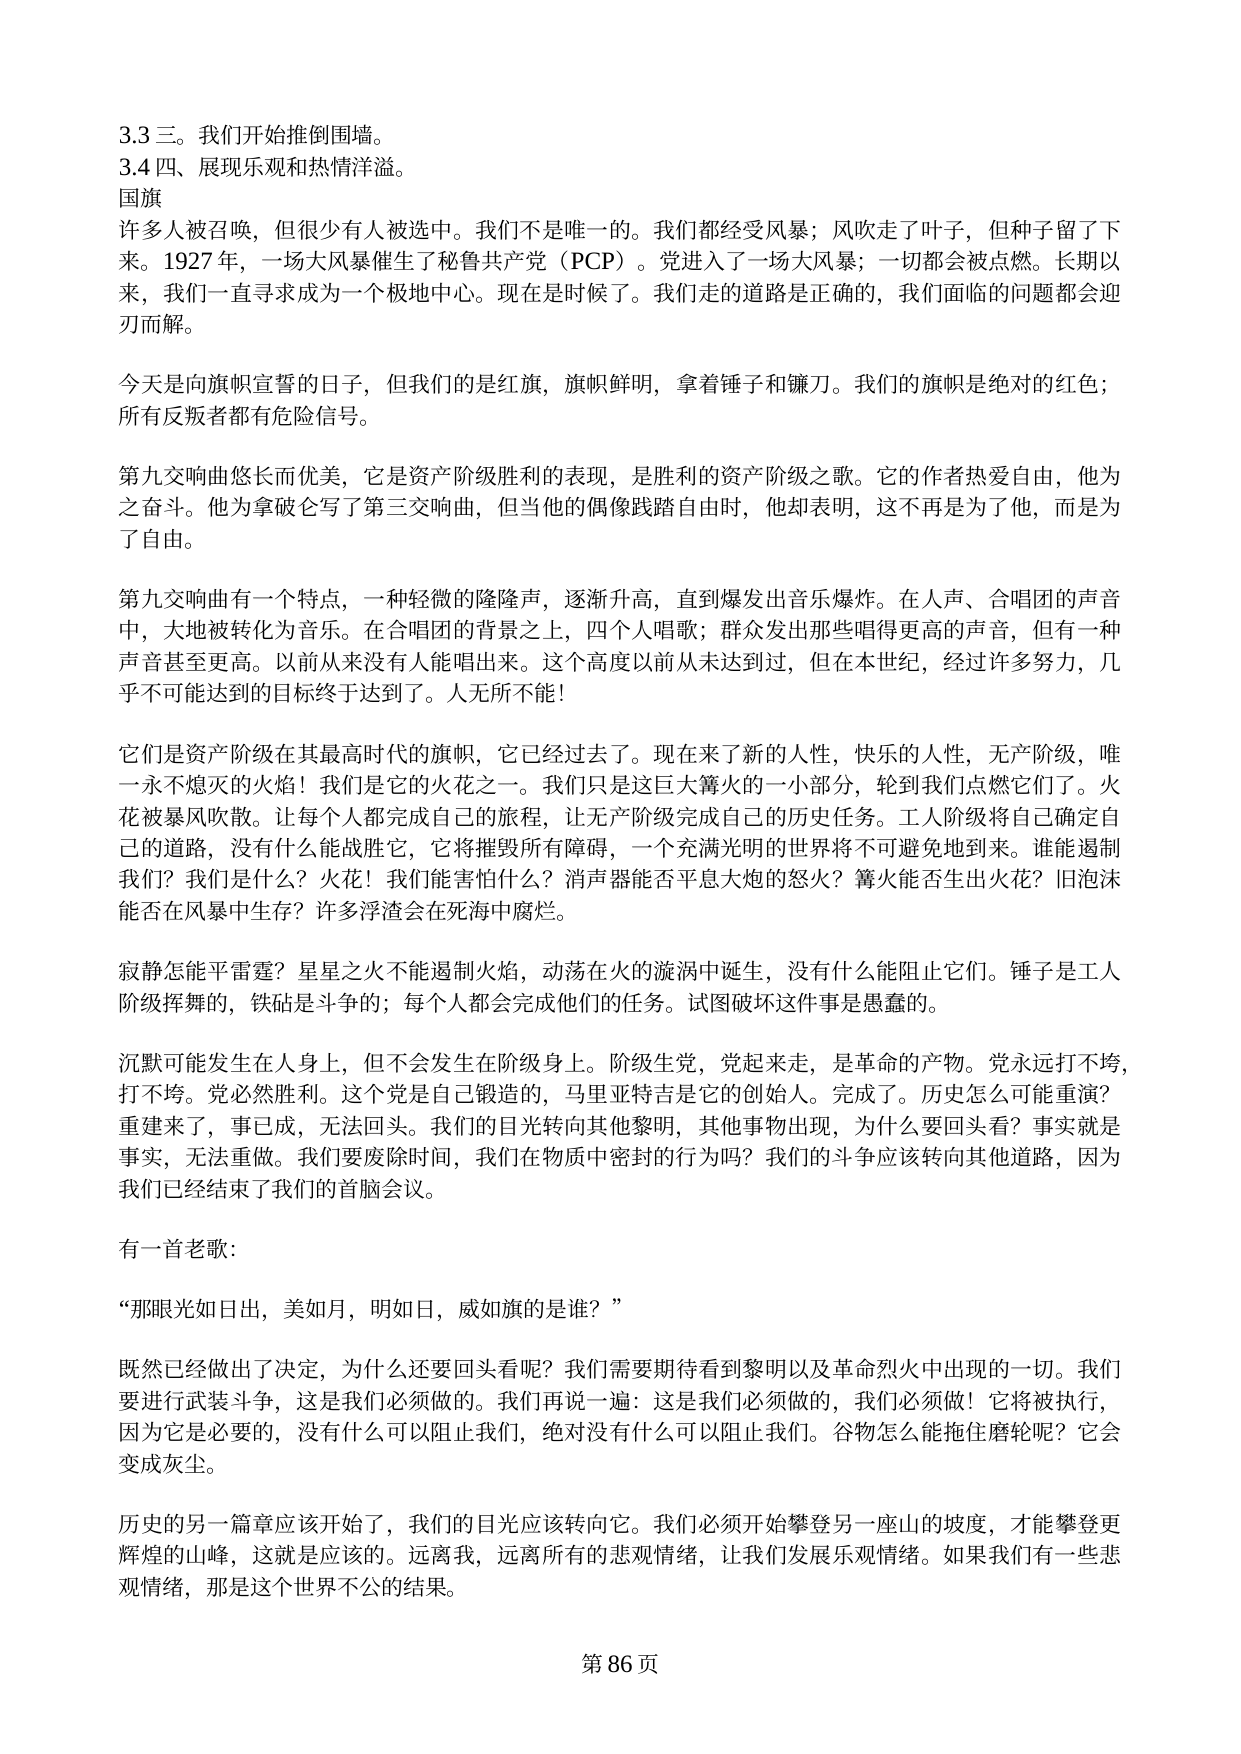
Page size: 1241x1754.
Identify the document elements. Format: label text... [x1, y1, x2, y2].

text 3.4四、展现乐观和热情洋溢。 [118, 150, 1122, 181]
text 寂静怎能平雷霆？星星之火不能遏制火焰，动荡在火的漩涡中诞生，没有什么能阻止它们。锤子是工人阶级挥舞的，铁砧是斗争的；每个人都会完成他们的任务。试图破坏这件事是愚蠢的。 [118, 954, 1122, 1017]
text 历史的另一篇章应该开始了，我们的目光应该转向它。我们必须开始攀登另一座山的坡度，才能攀登更辉煌的山峰，这就是应该的。远离我，远离所有的悲观情绪，让我们发展乐观情绪。如果我们有一些悲观情绪，那是这个世界不公的结果。 [118, 1507, 1122, 1601]
text 国旗 [118, 181, 1122, 213]
text 许多人被召唤，但很少有人被选中。我们不是唯一的。我们都经受风暴；风吹走了叶子，但种子留了下来。1927年，一场大风暴催生了秘鲁共产党（PCP）。党进入了一场大风暴；一切都会被点燃。长期以来，我们一直寻求成为一个极地中心。现在是时候了。我们走的道路是正确的，我们面临的问题都会迎刃而解。 [118, 213, 1122, 339]
text 3.3三。我们开始推倒围墙。 [118, 118, 1122, 150]
text “那眼光如日出，美如月，明如日，威如旗的是谁？” [118, 1292, 1122, 1324]
text 有一首老歌： [118, 1232, 1122, 1263]
text 今天是向旗帜宣誓的日子，但我们的是红旗，旗帜鲜明，拿着锤子和镰刀。我们的旗帜是绝对的红色；所有反叛者都有危险信号。 [118, 367, 1122, 430]
text 沉默可能发生在人身上，但不会发生在阶级身上。阶级生党，党起来走，是革命的产物。党永远打不垮，打不垮。党必然胜利。这个党是自己锻造的，马里亚特吉是它的创始人。完成了。历史怎么可能重演？重建来了，事已成，无法回头。我们的目光转向其他黎明，其他事物出现，为什么要回头看？事实就是事实，无法重做。我们要废除时间，我们在物质中密封的行为吗？我们的斗争应该转向其他道路，因为我们已经结束了我们的首脑会议。 [118, 1046, 1122, 1203]
text 第九交响曲有一个特点，一种轻微的隆隆声，逐渐升高，直到爆发出音乐爆炸。在人声、合唱团的声音中，大地被转化为音乐。在合唱团的背景之上，四个人唱歌；群众发出那些唱得更高的声音，但有一种声音甚至更高。以前从来没有人能唱出来。这个高度以前从未达到过，但在本世纪，经过许多努力，几乎不可能达到的目标终于达到了。人无所不能！ [118, 582, 1122, 708]
text 第九交响曲悠长而优美，它是资产阶级胜利的表现，是胜利的资产阶级之歌。它的作者热爱自由，他为之奋斗。他为拿破仑写了第三交响曲，但当他的偶像践踏自由时，他却表明，这不再是为了他，而是为了自由。 [118, 459, 1122, 553]
text 既然已经做出了决定，为什么还要回头看呢？我们需要期待看到黎明以及革命烈火中出现的一切。我们要进行武装斗争，这是我们必须做的。我们再说一遍：这是我们必须做的，我们必须做！它将被执行，因为它是必要的，没有什么可以阻止我们，绝对没有什么可以阻止我们。谷物怎么能拖住磨轮呢？它会变成灰尘。 [118, 1352, 1122, 1478]
text 它们是资产阶级在其最高时代的旗帜，它已经过去了。现在来了新的人性，快乐的人性，无产阶级，唯一永不熄灭的火焰！我们是它的火花之一。我们只是这巨大篝火的一小部分，轮到我们点燃它们了。火花被暴风吹散。让每个人都完成自己的旅程，让无产阶级完成自己的历史任务。工人阶级将自己确定自己的道路，没有什么能战胜它，它将摧毁所有障碍，一个充满光明的世界将不可避免地到来。谁能遏制我们？我们是什么？火花！我们能害怕什么？消声器能否平息大炮的怒火？篝火能否生出火花？旧泡沫能否在风暴中生存？许多浮渣会在死海中腐烂。 [118, 737, 1122, 926]
